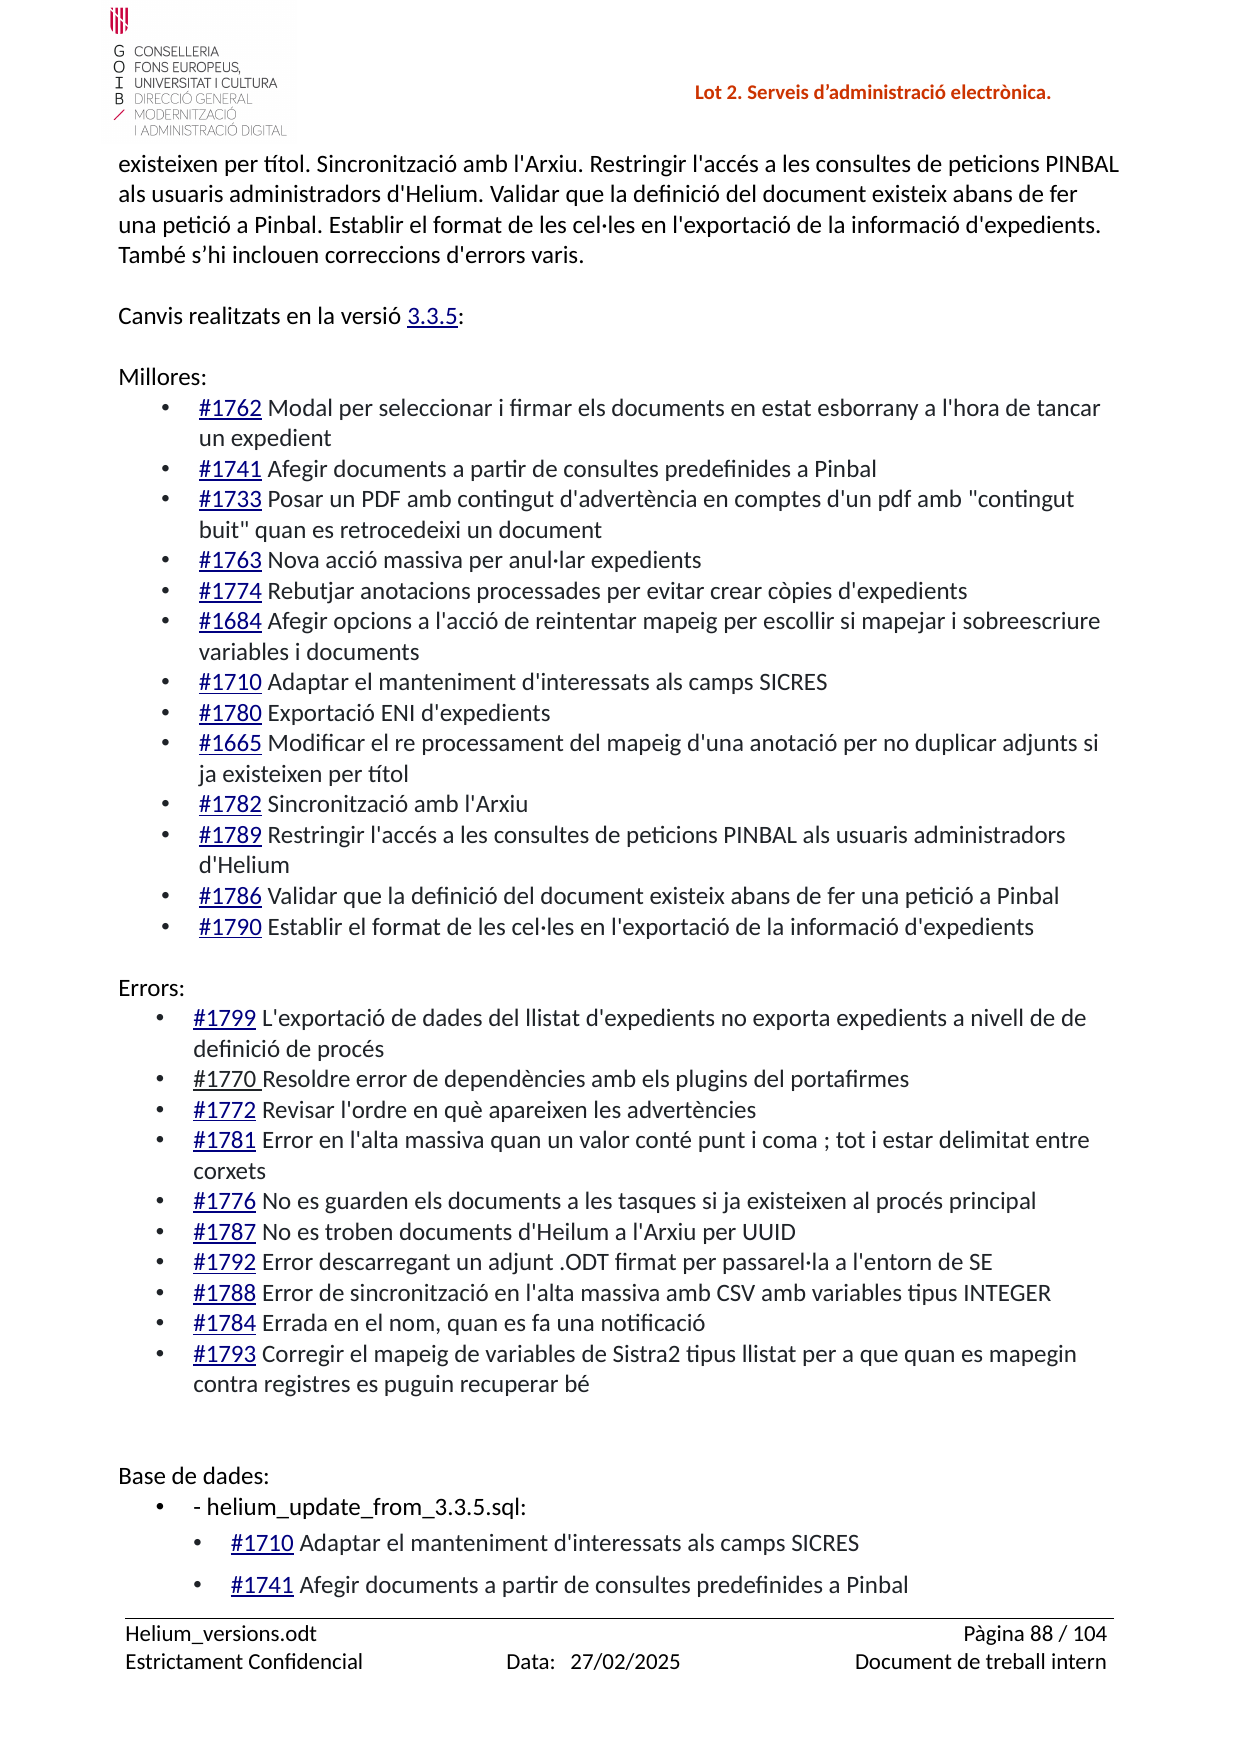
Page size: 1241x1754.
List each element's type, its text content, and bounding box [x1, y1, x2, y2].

list #1782 Sincronització amb l'Arxiu [161, 789, 1122, 819]
list #1770 Resoldre error de dependències amb els plugins del portafirmes [156, 1063, 1122, 1094]
list #1710 Adaptar el manteniment d'interessats als camps SICRES [193, 1527, 1122, 1558]
list #1762 Modal per seleccionar i firmar els documents en estat esborrany a l'hora de tancar un expedient [161, 392, 1122, 453]
list #1772 Revisar l'ordre en què apareixen les advertències [156, 1094, 1122, 1124]
list #1665 Modificar el re processament del mapeig d'una anotació per no duplicar adjunts si ja existeixen per títol [161, 728, 1122, 789]
list #1793 Corregir el mapeig de variables de Sistra2 tipus llistat per a que quan es mapegin contra registres es puguin recuperar bé [156, 1338, 1122, 1399]
list #1763 Nova acció massiva per anul·lar expedients [161, 544, 1122, 575]
list #1774 Rebutjar anotacions processades per evitar crear còpies d'expedients [161, 575, 1122, 606]
list #1741 Afegir documents a partir de consultes predefinides a Pinbal [161, 453, 1122, 483]
list #1792 Error descarregant un adjunt .ODT firmat per passarel·la a l'entorn de SE [156, 1246, 1122, 1277]
text Errors: [118, 972, 1122, 1002]
list #1788 Error de sincronització en l'alta massiva amb CSV amb variables tipus INTEGER [156, 1277, 1122, 1307]
list #1776 No es guarden els documents a les tasques si ja existeixen al procés principal [156, 1185, 1122, 1216]
list #1789 Restringir l'accés a les consultes de peticions PINBAL als usuaris administradors d'Helium [161, 819, 1122, 880]
text Canvis realitzats en la versió 3.3.5: [118, 300, 1122, 331]
list #1790 Establir el format de les cel·les en l'exportació de la informació d'expedients [161, 911, 1122, 941]
list #1780 Exportació ENI d'expedients [161, 697, 1122, 728]
text Base de dades: [118, 1460, 1122, 1491]
list #1786 Validar que la definició del document existeix abans de fer una petició a Pinbal [161, 880, 1122, 911]
picture [100, 0, 297, 144]
list #1741 Afegir documents a partir de consultes predefinides a Pinbal [193, 1569, 1122, 1600]
list #1710 Adaptar el manteniment d'interessats als camps SICRES [161, 667, 1122, 697]
text Millores: [118, 361, 1122, 392]
list #1684 Afegir opcions a l'acció de reintentar mapeig per escollir si mapejar i sobreescriure variables i documents [161, 606, 1122, 667]
list #1799 L'exportació de dades del llistat d'expedients no exporta expedients a nivell de de definició de procés [156, 1002, 1122, 1063]
text existeixen per títol. Sincronització amb l'Arxiu. Restringir l'accés a les consultes de peticions PINBAL als usuaris administradors d'Helium. Validar que la definició del document existeix abans de fer una petició a Pinbal. Establir el format de les cel·les en l'exportació de la informació d'expedients. També s’hi inclouen correccions d'errors varis. [118, 148, 1122, 270]
list #1784 Errada en el nom, quan es fa una notificació [156, 1307, 1122, 1338]
list #1781 Error en l'alta massiva quan un valor conté punt i coma ; tot i estar delimitat entre corxets [156, 1124, 1122, 1185]
list #1787 No es troben documents d'Heilum a l'Arxiu per UUID [156, 1216, 1122, 1246]
list - helium_update_from_3.3.5.sql: [156, 1491, 1122, 1521]
list #1733 Posar un PDF amb contingut d'advertència en comptes d'un pdf amb "contingut buit" quan es retrocedeixi un document [161, 483, 1122, 544]
